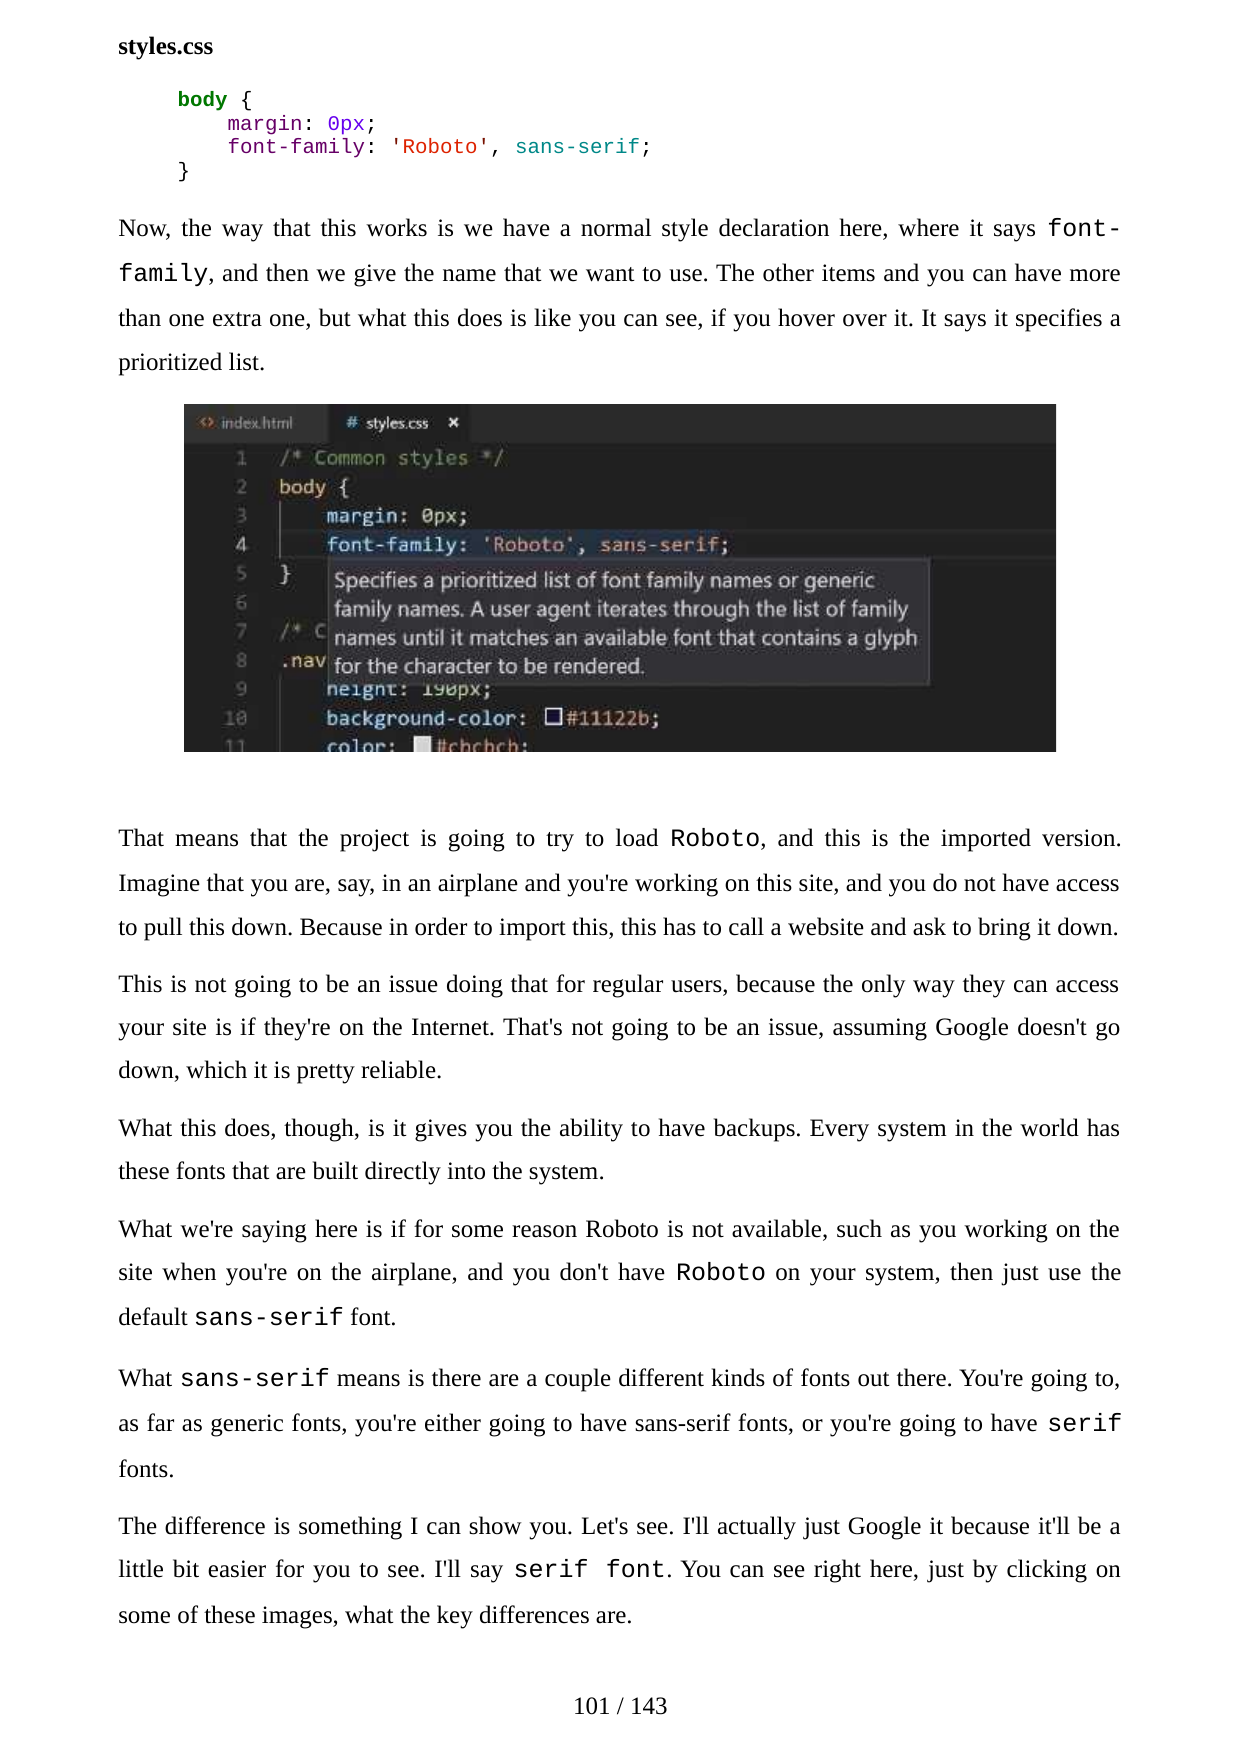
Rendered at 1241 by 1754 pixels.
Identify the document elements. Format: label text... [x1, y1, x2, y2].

text } [177, 160, 1122, 183]
text Now, the way that this works is we have a normal style declaration here, where it says font-family, and then we give the name that we want to use. The other items and you can have more than one extra one, but what this does is like you can see, if you hover over it. It says it specifies a prioritized list. [118, 213, 1122, 375]
text This is not going to be an issue doing that for regular users, because the only way they can access your site is if they're on the Internet. That's not going to be an issue, assuming Google doesn't go down, which it is pretty reliable. [118, 969, 1122, 1084]
text body { [177, 89, 1122, 113]
text What we're saying here is if for some reason Roboto is not available, such as you working on the site when you're on the airplane, and you don't have Roboto on your system, then just use the default sans-serif font. [118, 1214, 1122, 1333]
picture [184, 404, 1057, 752]
text margin: 0px; [177, 113, 1122, 136]
text styles.css [118, 31, 1122, 60]
text font-family: 'Roboto', sans-serif; [177, 136, 1122, 160]
text The difference is something I can show you. Let's see. I'll actually just Google it because it'll be a little bit easier for you to see. I'll say serif font. You can see right here, just by clicking on some of these images, what the key differences are. [118, 1511, 1122, 1628]
text What this does, though, is it gives you the ability to have backups. Every system in the world has these fonts that are built directly into the system. [118, 1113, 1122, 1185]
text What sans-serif means is there are a couple different kinds of fonts out there. You're going to, as far as generic fonts, you're either going to have sans-serif fonts, or you're going to have serif fonts. [118, 1363, 1122, 1482]
text That means that the project is going to try to load Roboto, and this is the imported version. Imagine that you are, say, in an airplane and you're working on this site, and you do not have access to pull this down. Because in order to import this, this has to call a website and ask to bring it down. [118, 823, 1122, 940]
